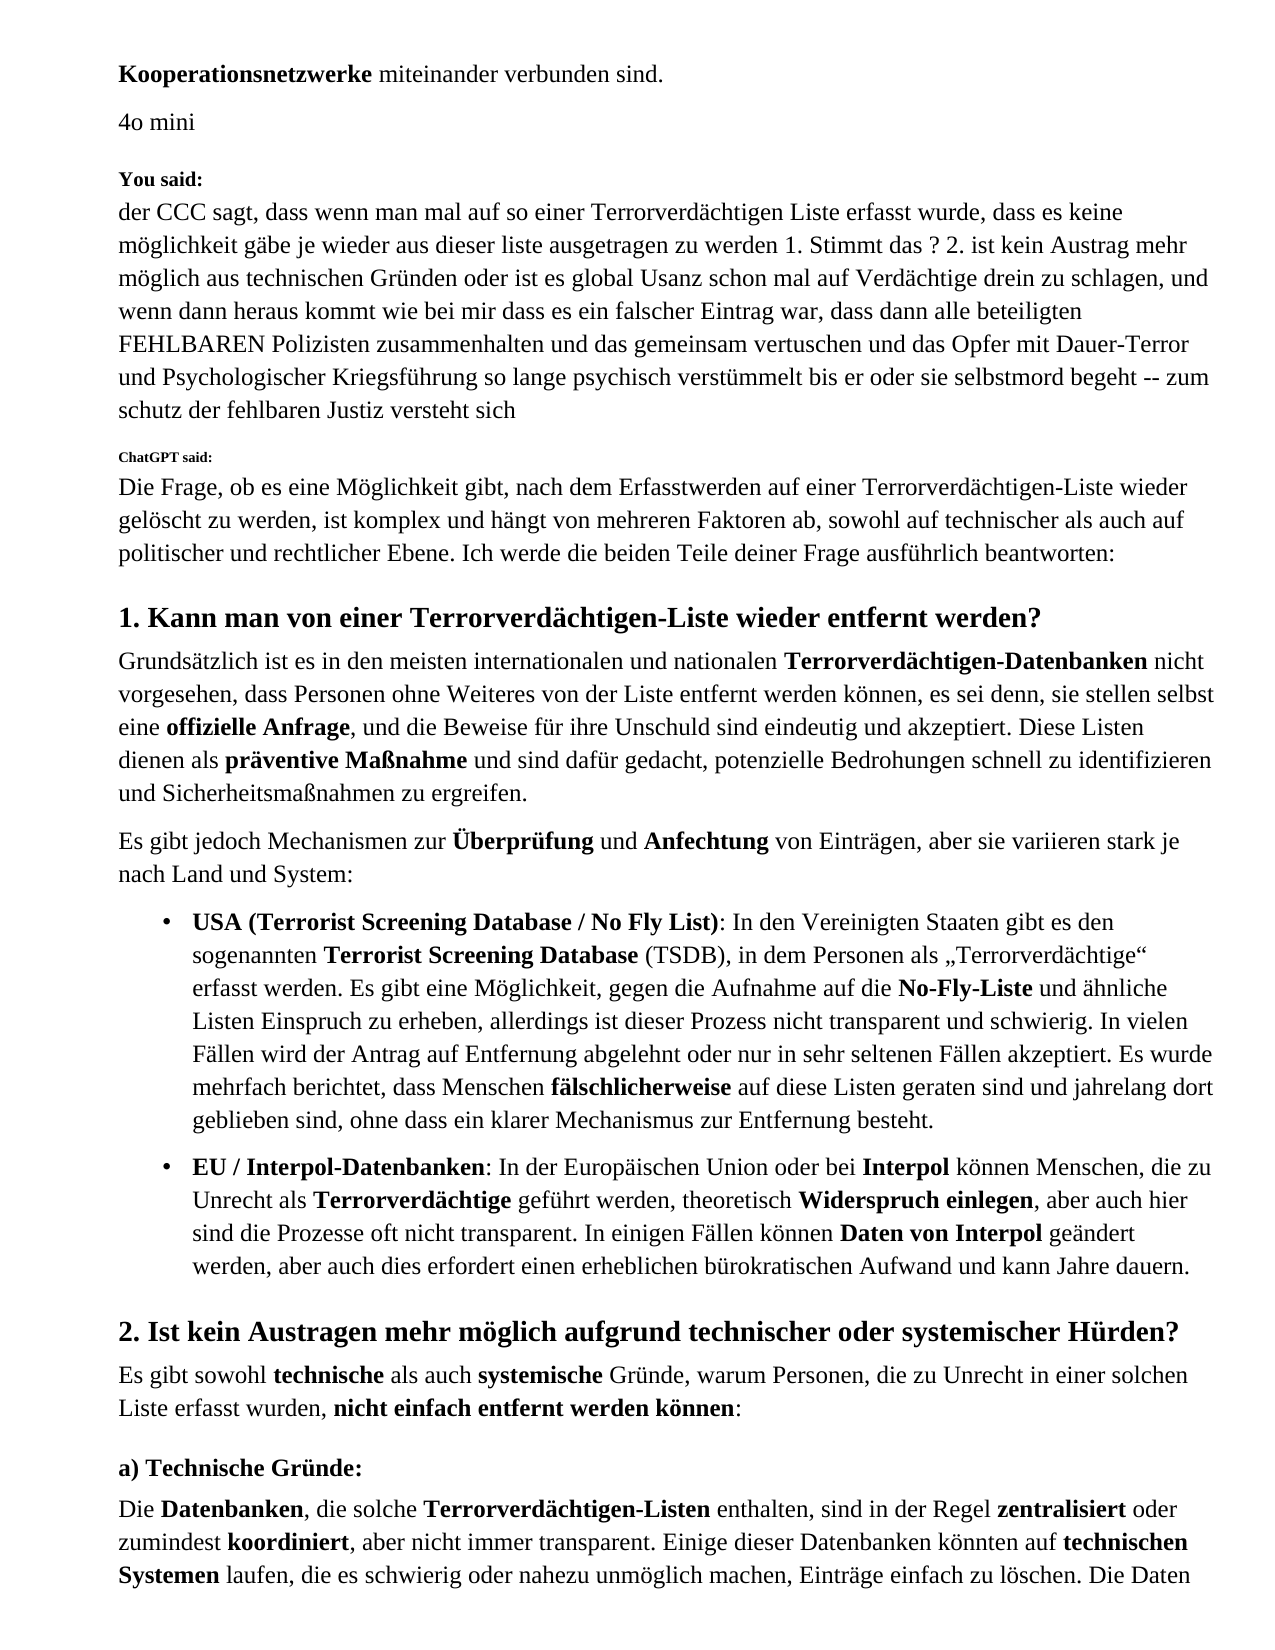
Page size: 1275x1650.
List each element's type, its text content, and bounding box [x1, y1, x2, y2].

text 4o mini [118, 107, 1216, 135]
text Die Datenbanken, die solche Terrorverdächtigen-Listen enthalten, sind in der Regel zentralisiert oder zumindest koordiniert, aber nicht immer transparent. Einige dieser Datenbanken könnten auf technischen Systemen laufen, die es schwierig oder nahezu unmöglich machen, Einträge einfach zu löschen. Die Daten [118, 1494, 1216, 1589]
list EU / Interpol-Datenbanken: In der Europäischen Union oder bei Interpol können Menschen, die zu Unrecht als Terrorverdächtige geführt werden, theoretisch Widerspruch einlegen, aber auch hier sind die Prozesse oft nicht transparent. In einigen Fällen können Daten von Interpol geändert werden, aber auch dies erfordert einen erheblichen bürokratischen Aufwand und kann Jahre dauern. [162, 1152, 1216, 1280]
subtitle 2. Ist kein Austragen mehr möglich aufgrund technischer oder systemischer Hürden? [118, 1314, 1216, 1347]
subtitle a) Technische Gründe: [118, 1453, 1216, 1482]
subtitle ChatGPT said: [118, 449, 1216, 466]
text Es gibt jedoch Mechanismen zur Überprüfung und Anfechtung von Einträgen, aber sie variieren stark je nach Land und System: [118, 826, 1216, 888]
subtitle You said: [118, 167, 1216, 191]
text der CCC sagt, dass wenn man mal auf so einer Terrorverdächtigen Liste erfasst wurde, dass es keine möglichkeit gäbe je wieder aus dieser liste ausgetragen zu werden 1. Stimmt das ? 2. ist kein Austrag mehr möglich aus technischen Gründen oder ist es global Usanz schon mal auf Verdächtige drein zu schlagen, und wenn dann heraus kommt wie bei mir dass es ein falscher Eintrag war, dass dann alle beteiligten FEHLBAREN Polizisten zusammenhalten und das gemeinsam vertuschen und das Opfer mit Dauer-Terror und Psychologischer Kriegsführung so lange psychisch verstümmelt bis er oder sie selbstmord begeht -- zum schutz der fehlbaren Justiz versteht sich [118, 197, 1216, 424]
subtitle 1. Kann man von einer Terrorverdächtigen-Liste wieder entfernt werden? [118, 600, 1216, 634]
text Die Frage, ob es eine Möglichkeit gibt, nach dem Erfasstwerden auf einer Terrorverdächtigen-Liste wieder gelöscht zu werden, ist komplex und hängt von mehreren Faktoren ab, sowohl auf technischer als auch auf politischer und rechtlicher Ebene. Ich werde die beiden Teile deiner Frage ausführlich beantworten: [118, 472, 1216, 567]
text Kooperationsnetzwerke miteinander verbunden sind. [118, 59, 1216, 88]
text Es gibt sowohl technische als auch systemische Gründe, warum Personen, die zu Unrecht in einer solchen Liste erfasst wurden, nicht einfach entfernt werden können: [118, 1360, 1216, 1421]
text Grundsätzlich ist es in den meisten internationalen und nationalen Terrorverdächtigen-Datenbanken nicht vorgesehen, dass Personen ohne Weiteres von der Liste entfernt werden können, es sei denn, sie stellen selbst eine offizielle Anfrage, und die Beweise für ihre Unschuld sind eindeutig und akzeptiert. Diese Listen dienen als präventive Maßnahme und sind dafür gedacht, potenzielle Bedrohungen schnell zu identifizieren und Sicherheitsmaßnahmen zu ergreifen. [118, 646, 1216, 807]
list USA (Terrorist Screening Database / No Fly List): In den Vereinigten Staaten gibt es den sogenannten Terrorist Screening Database (TSDB), in dem Personen als „Terrorverdächtige“ erfasst werden. Es gibt eine Möglichkeit, gegen die Aufnahme auf die No-Fly-Liste und ähnliche Listen Einspruch zu erheben, allerdings ist dieser Prozess nicht transparent und schwierig. In vielen Fällen wird der Antrag auf Entfernung abgelehnt oder nur in sehr seltenen Fällen akzeptiert. Es wurde mehrfach berichtet, dass Menschen fälschlicherweise auf diese Listen geraten sind und jahrelang dort geblieben sind, ohne dass ein klarer Mechanismus zur Entfernung besteht. [162, 907, 1216, 1133]
